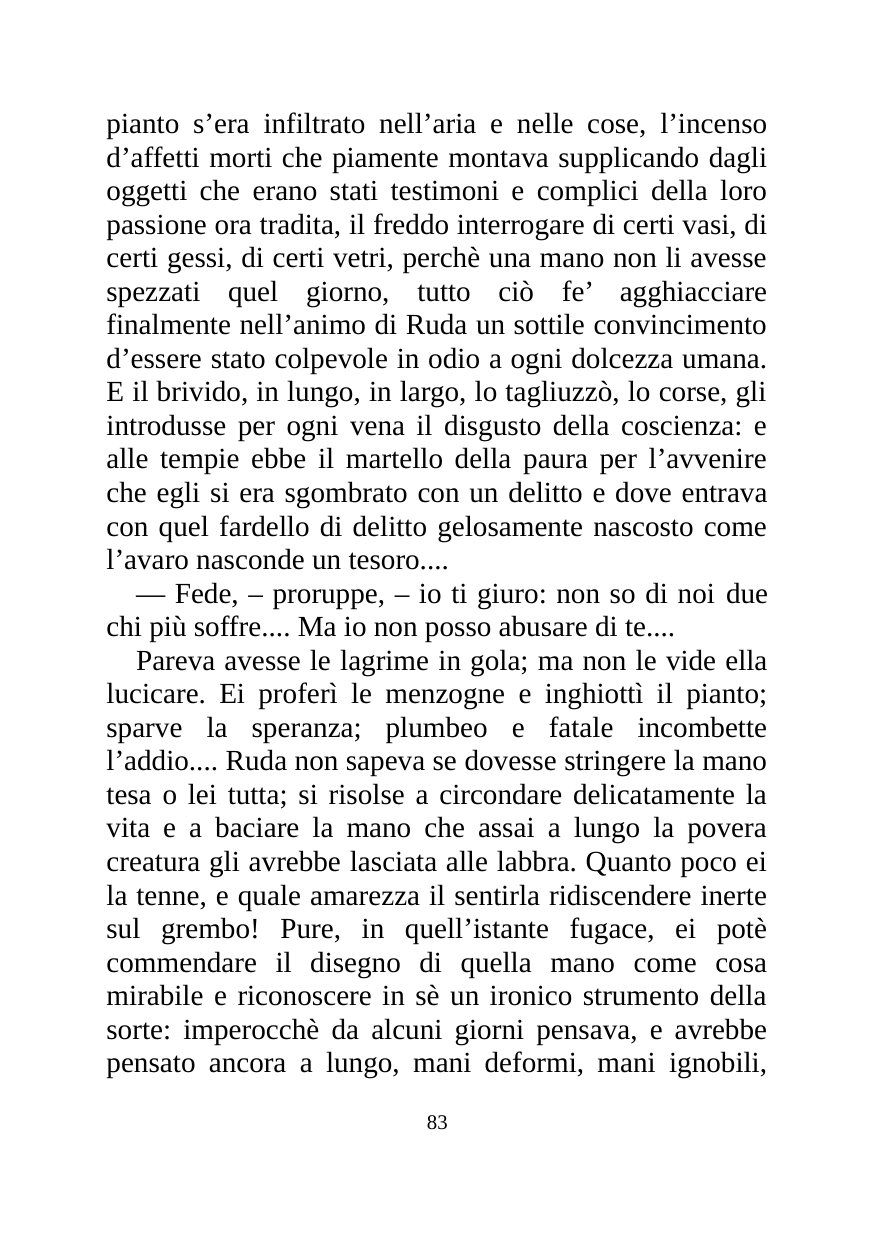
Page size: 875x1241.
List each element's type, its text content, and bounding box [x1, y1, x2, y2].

text Pareva avesse le lagrime in gola; ma non le vide ella lucicare. Ei proferì le menzogne e inghiottì il pianto; sparve la speranza; plumbeo e fatale incombette l’addio.... Ruda non sapeva se dovesse stringere la mano tesa o lei tutta; si risolse a circondare delicatamente la vita e a baciare la mano che assai a lungo la povera creatura gli avrebbe lasciata alle labbra. Quanto poco ei la tenne, e quale amarezza il sentirla ridiscendere inerte sul grembo! Pure, in quell’istante fugace, ei potè commendare il disegno di quella mano come cosa mirabile e riconoscere in sè un ironico strumento della sorte: imperocchè da alcuni giorni pensava, e avrebbe pensato ancora a lungo, mani deformi, mani ignobili, [106, 643, 768, 1079]
text pianto s’era infiltrato nell’aria e nelle cose, l’incenso d’affetti morti che piamente montava supplicando dagli oggetti che erano stati testimoni e complici della loro passione ora tradita, il freddo interrogare di certi vasi, di certi gessi, di certi vetri, perchè una mano non li avesse spezzati quel giorno, tutto ciò fe’ agghiacciare finalmente nell’animo di Ruda un sottile convincimento d’essere stato colpevole in odio a ogni dolcezza umana. E il brivido, in lungo, in largo, lo tagliuzzò, lo corse, gli introdusse per ogni vena il disgusto della coscienza: e alle tempie ebbe il martello della paura per l’avvenire che egli si era sgombrato con un delitto e dove entrava con quel fardello di delitto gelosamente nascosto come l’avaro nasconde un tesoro.... [106, 106, 768, 576]
text — Fede, – proruppe, – io ti giuro: non so di noi due chi più soffre.... Ma io non posso abusare di te.... [106, 576, 768, 643]
